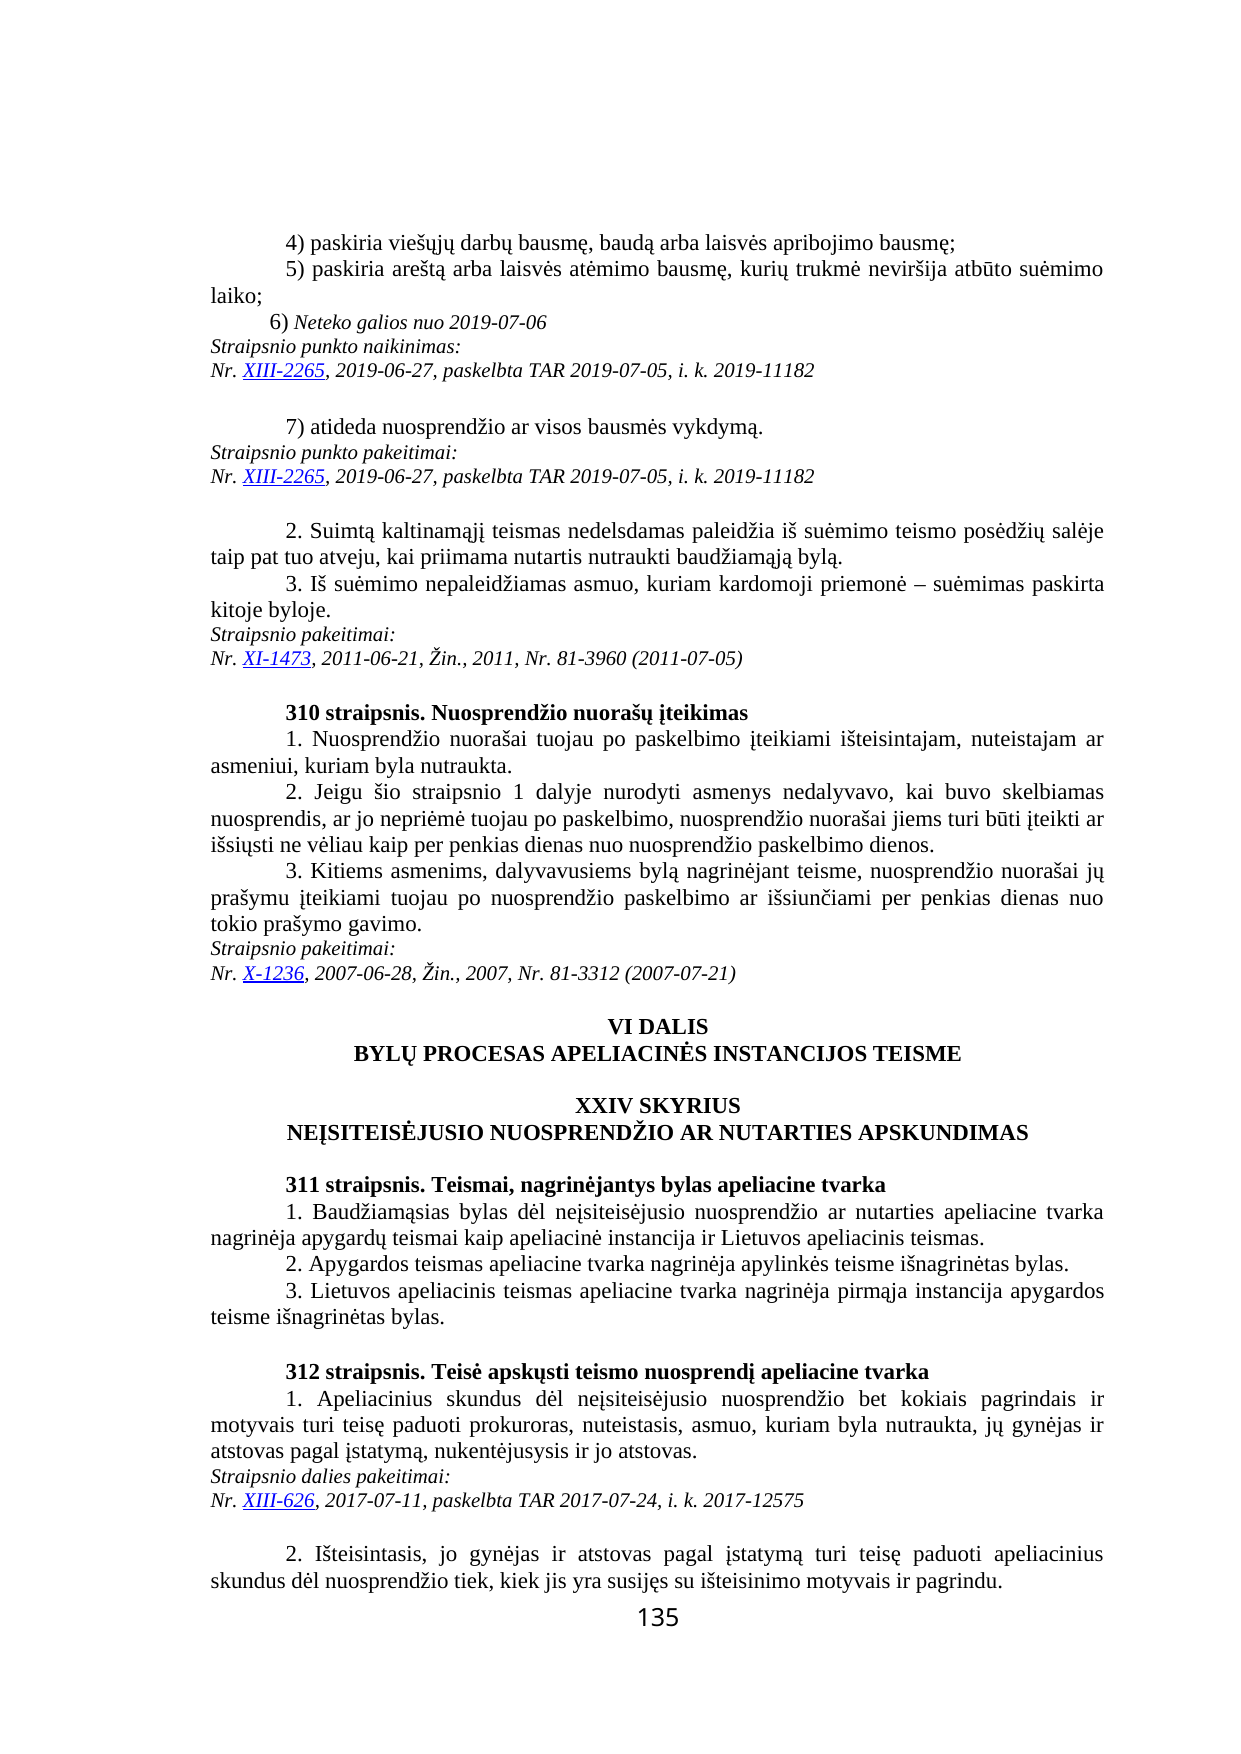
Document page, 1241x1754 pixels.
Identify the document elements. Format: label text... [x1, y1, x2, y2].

text 4) paskiria viešųjų darbų bausmę, baudą arba laisvės apribojimo bausmę; [210, 229, 1105, 255]
text Nr. XIII-626, 2017-07-11, paskelbta TAR 2017-07-24, i. k. 2017-12575 [210, 1488, 1105, 1512]
subtitle XXIV skyrius [210, 1092, 1105, 1119]
text Bylų procesas apeliacinės instancijos teisme [210, 1039, 1105, 1066]
text Straipsnio punkto pakeitimai: [210, 440, 1105, 464]
text 2. Apygardos teismas apeliacine tvarka nagrinėja apylinkės teisme išnagrinėtas bylas. [210, 1250, 1105, 1277]
text 7) atideda nuosprendžio ar visos bausmės vykdymą. [210, 411, 1105, 440]
text 2. Jeigu šio straipsnio 1 dalyje nurodyti asmenys nedalyvavo, kai buvo skelbiamas nuosprendis, ar jo nepriėmė tuojau po paskelbimo, nuosprendžio nuorašai jiems turi būti įteikti ar išsiųsti ne vėliau kaip per penkias dienas nuo nuosprendžio paskelbimo dienos. [210, 778, 1105, 857]
text Straipsnio pakeitimai: [210, 622, 1105, 646]
text Straipsnio punkto naikinimas: [210, 334, 1105, 358]
text 3. Kitiems asmenims, dalyvavusiems bylą nagrinėjant teisme, nuosprendžio nuorašai jų prašymu įteikiami tuojau po nuosprendžio paskelbimo ar išsiunčiami per penkias dienas nuo tokio prašymo gavimo. [210, 857, 1105, 936]
text Neįsiteisėjusio nuosprendžio ar nutarties apskundimas [210, 1119, 1105, 1145]
text 1. Nuosprendžio nuorašai tuojau po paskelbimo įteikiami išteisintajam, nuteistajam ar asmeniui, kuriam byla nutraukta. [210, 726, 1105, 778]
text Nr. XIII-2265, 2019-06-27, paskelbta TAR 2019-07-05, i. k. 2019-11182 [210, 464, 1105, 488]
text 3. Iš suėmimo nepaleidžiamas asmuo, kuriam kardomoji priemonė – suėmimas paskirta kitoje byloje. [210, 569, 1105, 622]
text 3. Lietuvos apeliacinis teismas apeliacine tvarka nagrinėja pirmąja instancija apygardos teisme išnagrinėtas bylas. [210, 1277, 1105, 1329]
text Straipsnio pakeitimai: [210, 936, 1105, 960]
text 311 straipsnis. Teismai, nagrinėjantys bylas apeliacine tvarka [210, 1171, 1105, 1198]
text Nr. XIII-2265, 2019-06-27, paskelbta TAR 2019-07-05, i. k. 2019-11182 [210, 358, 1105, 382]
subtitle VI dalis [210, 1013, 1105, 1039]
text 6) Neteko galios nuo 2019-07-06 [210, 308, 1105, 334]
text Nr. XI-1473, 2011-06-21, Žin., 2011, Nr. 81-3960 (2011-07-05) [210, 646, 1105, 670]
text 5) paskiria areštą arba laisvės atėmimo bausmę, kurių trukmė neviršija atbūto suėmimo laiko; [210, 255, 1105, 308]
text 2. Suimtą kaltinamąjį teismas nedelsdamas paleidžia iš suėmimo teismo posėdžių salėje taip pat tuo atveju, kai priimama nutartis nutraukti baudžiamąją bylą. [210, 517, 1105, 569]
text Straipsnio dalies pakeitimai: [210, 1464, 1105, 1488]
text Nr. X-1236, 2007-06-28, Žin., 2007, Nr. 81-3312 (2007-07-21) [210, 960, 1105, 984]
text 1. Apeliacinius skundus dėl neįsiteisėjusio nuosprendžio bet kokiais pagrindais ir motyvais turi teisę paduoti prokuroras, nuteistasis, asmuo, kuriam byla nutraukta, jų gynėjas ir atstovas pagal įstatymą, nukentėjusysis ir jo atstovas. [210, 1384, 1105, 1464]
text 2. Išteisintasis, jo gynėjas ir atstovas pagal įstatymą turi teisę paduoti apeliacinius skundus dėl nuosprendžio tiek, kiek jis yra susijęs su išteisinimo motyvais ir pagrindu. [210, 1541, 1105, 1593]
text 312 straipsnis. Teisė apskųsti teismo nuosprendį apeliacine tvarka [210, 1358, 1105, 1384]
text 310 straipsnis. Nuosprendžio nuorašų įteikimas [210, 699, 1105, 726]
text 1. Baudžiamąsias bylas dėl neįsiteisėjusio nuosprendžio ar nutarties apeliacine tvarka nagrinėja apygardų teismai kaip apeliacinė instancija ir Lietuvos apeliacinis teismas. [210, 1198, 1105, 1250]
